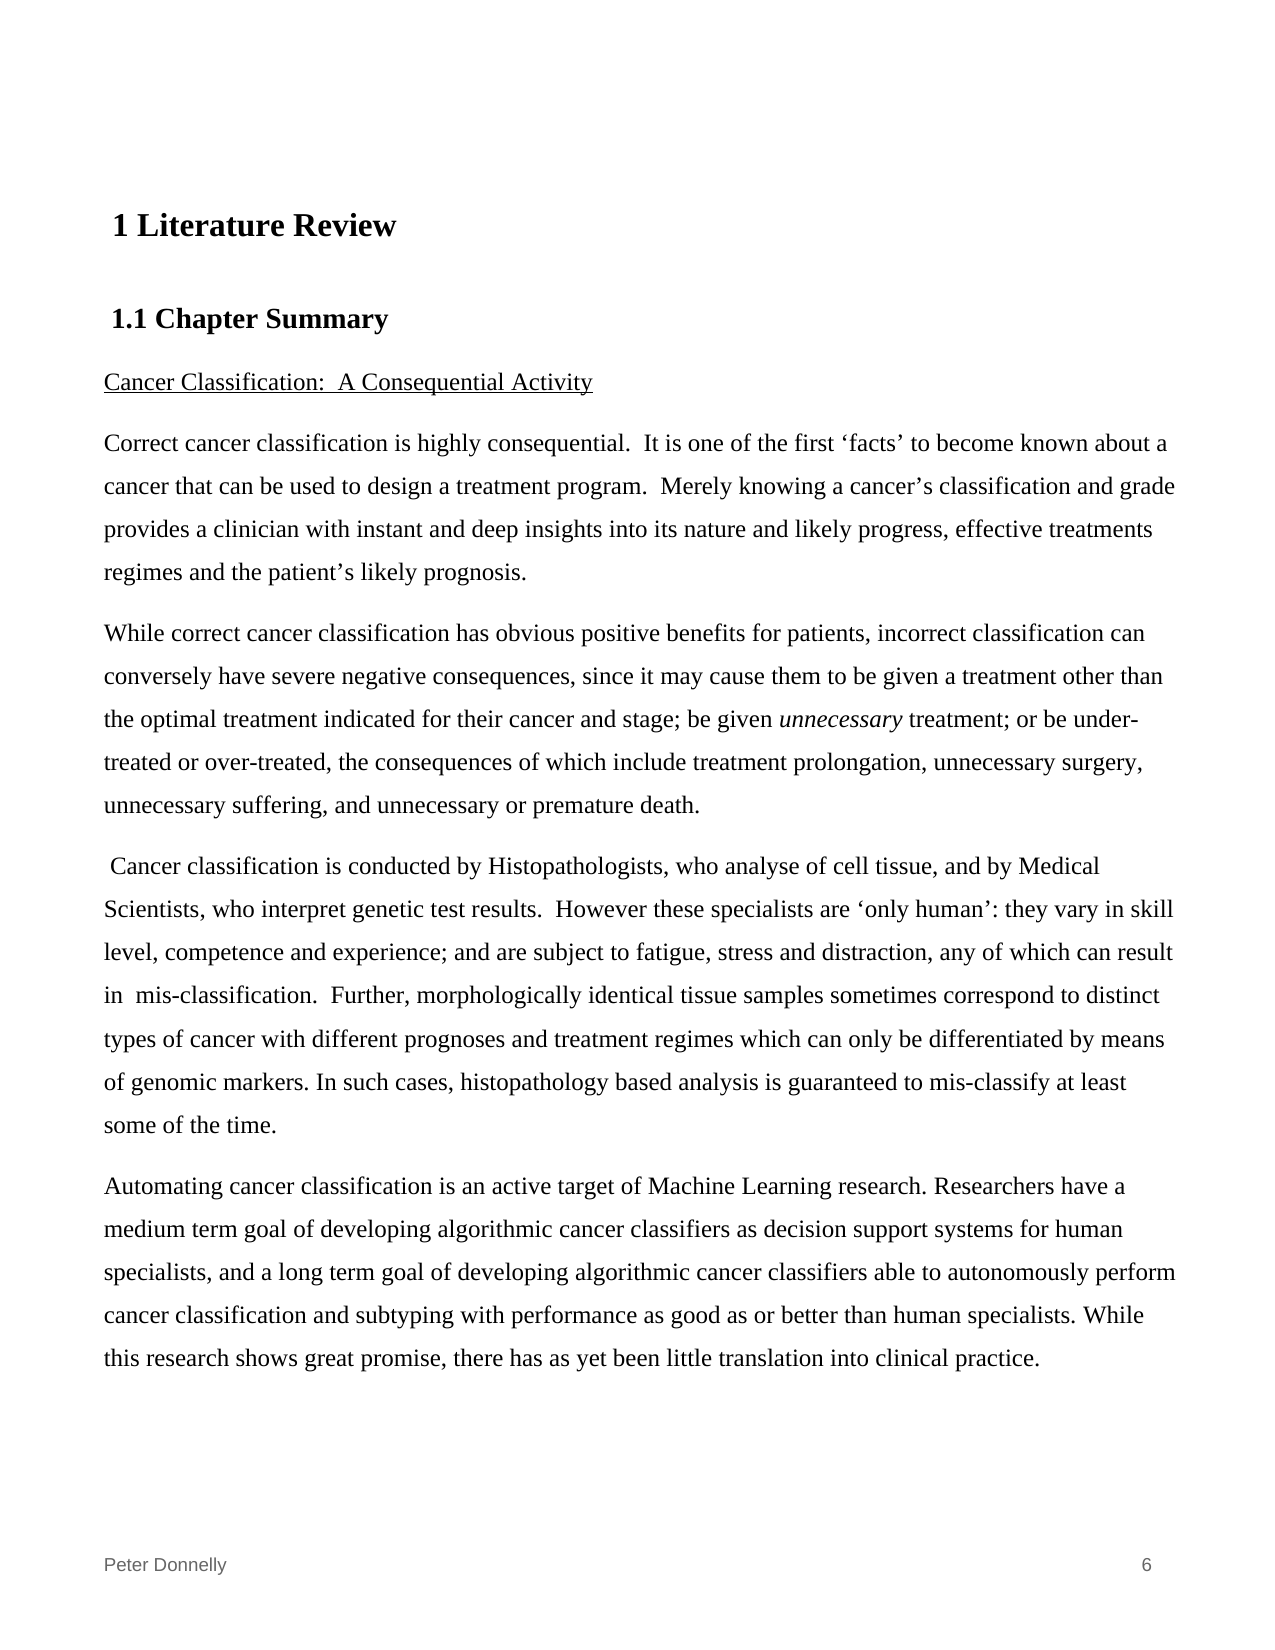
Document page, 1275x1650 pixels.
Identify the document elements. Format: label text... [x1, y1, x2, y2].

subtitle Literature Review [103, 206, 1181, 244]
text Correct cancer classification is highly consequential. It is one of the first ‘facts’ to become known about a cancer that can be used to design a treatment program. Merely knowing a cancer’s classification and grade provides a clinician with instant and deep insights into its nature and likely progress, effective treatments regimes and the patient’s likely prognosis. [103, 428, 1181, 586]
text While correct cancer classification has obvious positive benefits for patients, incorrect classification can conversely have severe negative consequences, since it may cause them to be given a treatment other than the optimal treatment indicated for their cancer and stage; be given unnecessary treatment; or be under-treated or over-treated, the consequences of which include treatment prolongation, unnecessary surgery, unnecessary suffering, and unnecessary or premature death. [103, 618, 1181, 819]
text Cancer classification is conducted by Histopathologists, who analyse of cell tissue, and by Medical Scientists, who interpret genetic test results. However these specialists are ‘only human’: they vary in skill level, competence and experience; and are subject to fatigue, stress and distraction, any of which can result in mis-classification. Further, morphologically identical tissue samples sometimes correspond to distinct types of cancer with different prognoses and treatment regimes which can only be differentiated by means of genomic markers. In such cases, histopathology based analysis is guaranteed to mis-classify at least some of the time. [103, 851, 1181, 1139]
text Automating cancer classification is an active target of Machine Learning research. Researchers have a medium term goal of developing algorithmic cancer classifiers as decision support systems for human specialists, and a long term goal of developing algorithmic cancer classifiers able to autonomously perform cancer classification and subtyping with performance as good as or better than human specialists. While this research shows great promise, there has as yet been little translation into clinical practice. [103, 1171, 1181, 1372]
text Cancer Classification: A Consequential Activity [103, 367, 1181, 396]
subtitle Chapter Summary [103, 301, 1181, 334]
